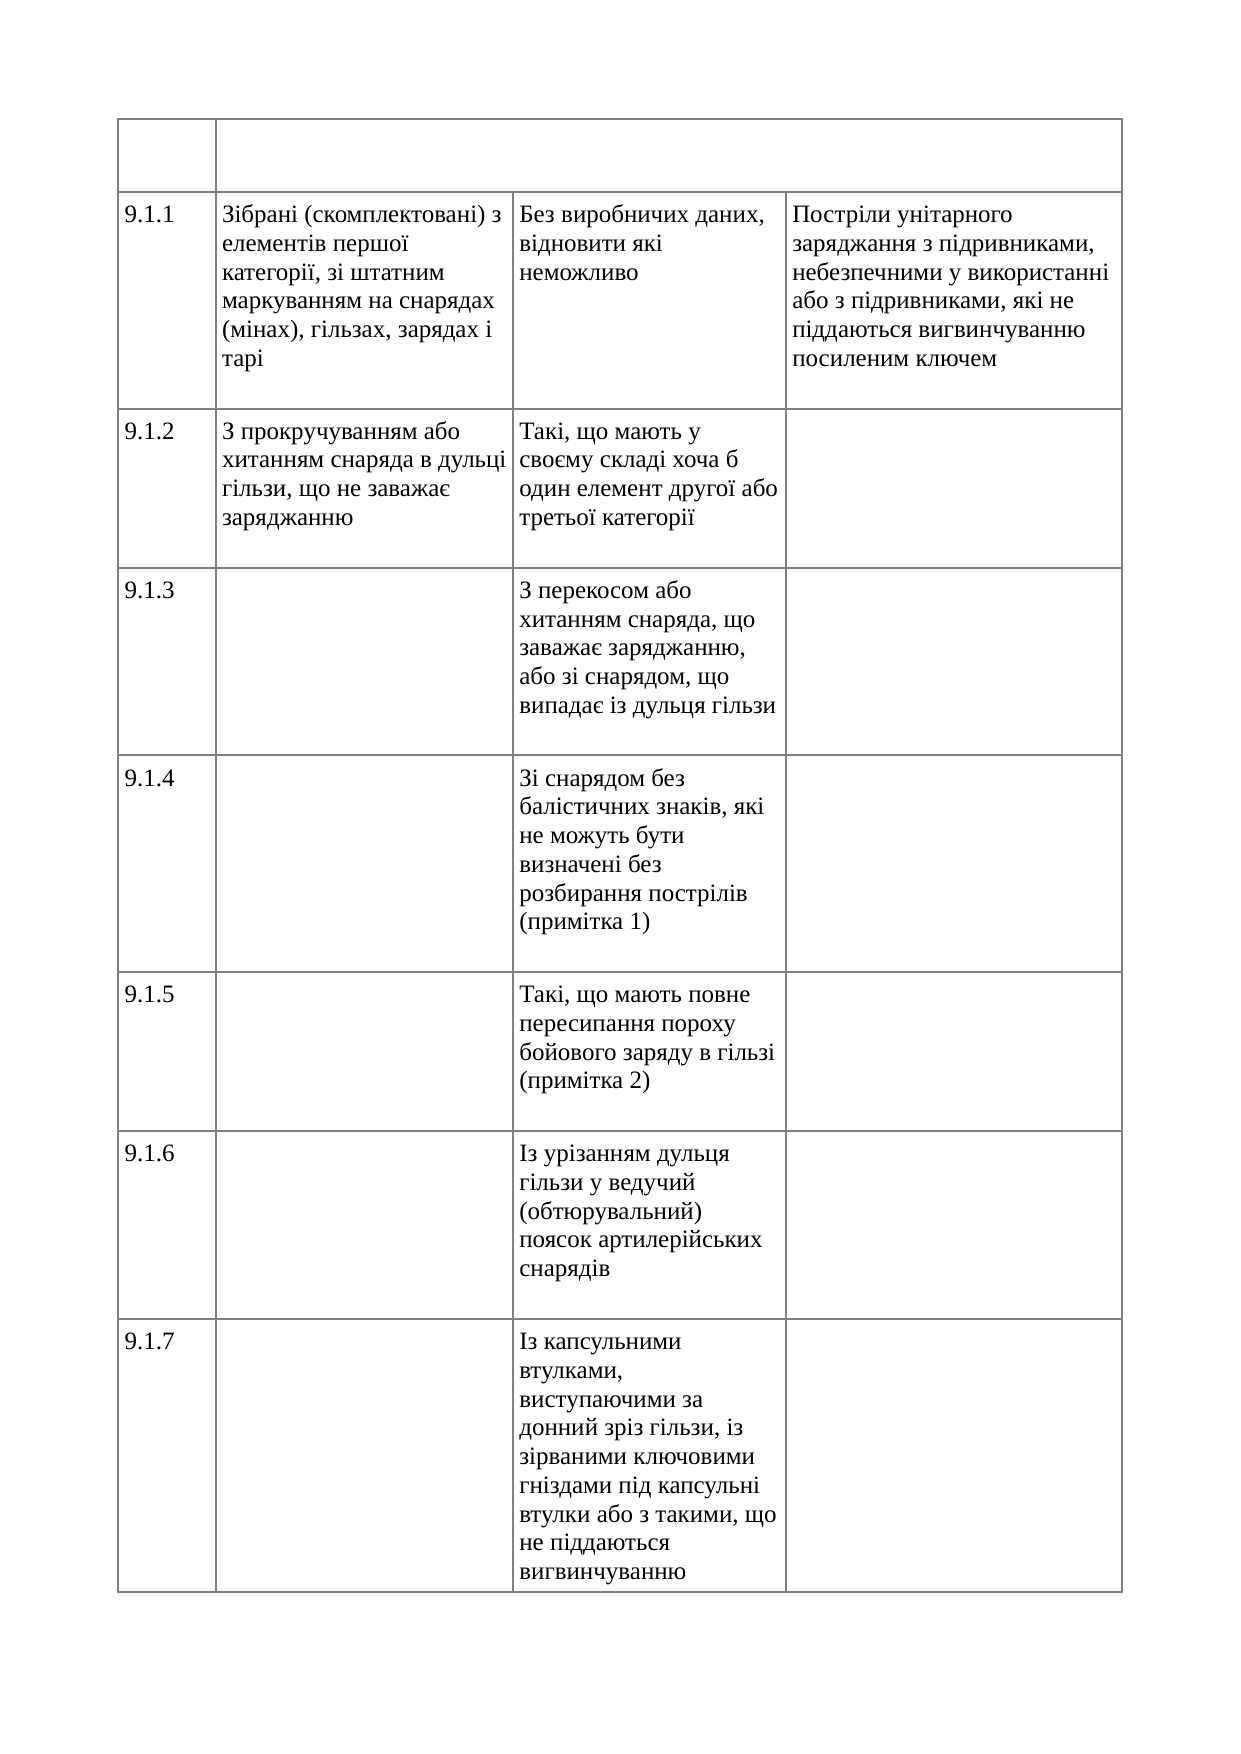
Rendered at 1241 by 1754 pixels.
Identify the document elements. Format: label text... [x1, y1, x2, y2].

table_cell 9.1.5 [119, 973, 215, 1130]
table_cell Без виробничих даних, відновити які неможливо [514, 193, 785, 407]
table_cell [787, 973, 1121, 1130]
table_cell 9.1.3 [119, 569, 215, 754]
table_cell 9.1.4 [119, 756, 215, 971]
table_cell [119, 120, 215, 191]
table_cell [787, 756, 1121, 971]
table_cell З перекосом або хитанням снаряда, що заважає заряджанню, або зі снарядом, що випадає із дульця гільзи [514, 569, 785, 754]
table_cell [217, 569, 512, 754]
table_cell Постріли унітарного заряджання з підривниками, небезпечними у використанні або з підривниками, які не піддаються вигвинчуванню посиленим ключем [787, 193, 1121, 407]
table_cell Зібрані (скомплектовані) з елементів першої категорії, зі штатним маркуванням на снарядах (мінах), гільзах, зарядах і тарі [217, 193, 512, 407]
table_cell 9.1.6 [119, 1132, 215, 1318]
table_cell Із урізанням дульця гільзи у ведучий (обтюрувальний) поясок артилерійських снарядів [514, 1132, 785, 1318]
table_cell Із капсульними втулками, виступаючими за донний зріз гільзи, із зірваними ключовими гніздами під капсульні втулки або з такими, що не піддаються вигвинчуванню [514, 1320, 785, 1591]
table_cell [217, 1132, 512, 1318]
table_cell [217, 973, 512, 1130]
table_cell 9.1.2 [119, 410, 215, 567]
table_cell 9.1.1 [119, 193, 215, 407]
table_cell Такі, що мають повне пересипання пороху бойового заряду в гільзі (примітка 2) [514, 973, 785, 1130]
table_cell [217, 756, 512, 971]
table_cell [787, 1132, 1121, 1318]
table_cell Такі, що мають у своєму складі хоча б один елемент другої або третьої категорії [514, 410, 785, 567]
table_cell [787, 569, 1121, 754]
table_cell Зі снарядом без балістичних знаків, які не можуть бути визначені без розбирання пострілів (примітка 1) [514, 756, 785, 971]
table_cell [217, 1320, 512, 1591]
table_cell [787, 1320, 1121, 1591]
table_cell 9.1.7 [119, 1320, 215, 1591]
table_cell [787, 410, 1121, 567]
table_cell З прокручуванням або хитанням снаряда в дульці гільзи, що не заважає заряджанню [217, 410, 512, 567]
table_cell [217, 120, 1121, 191]
